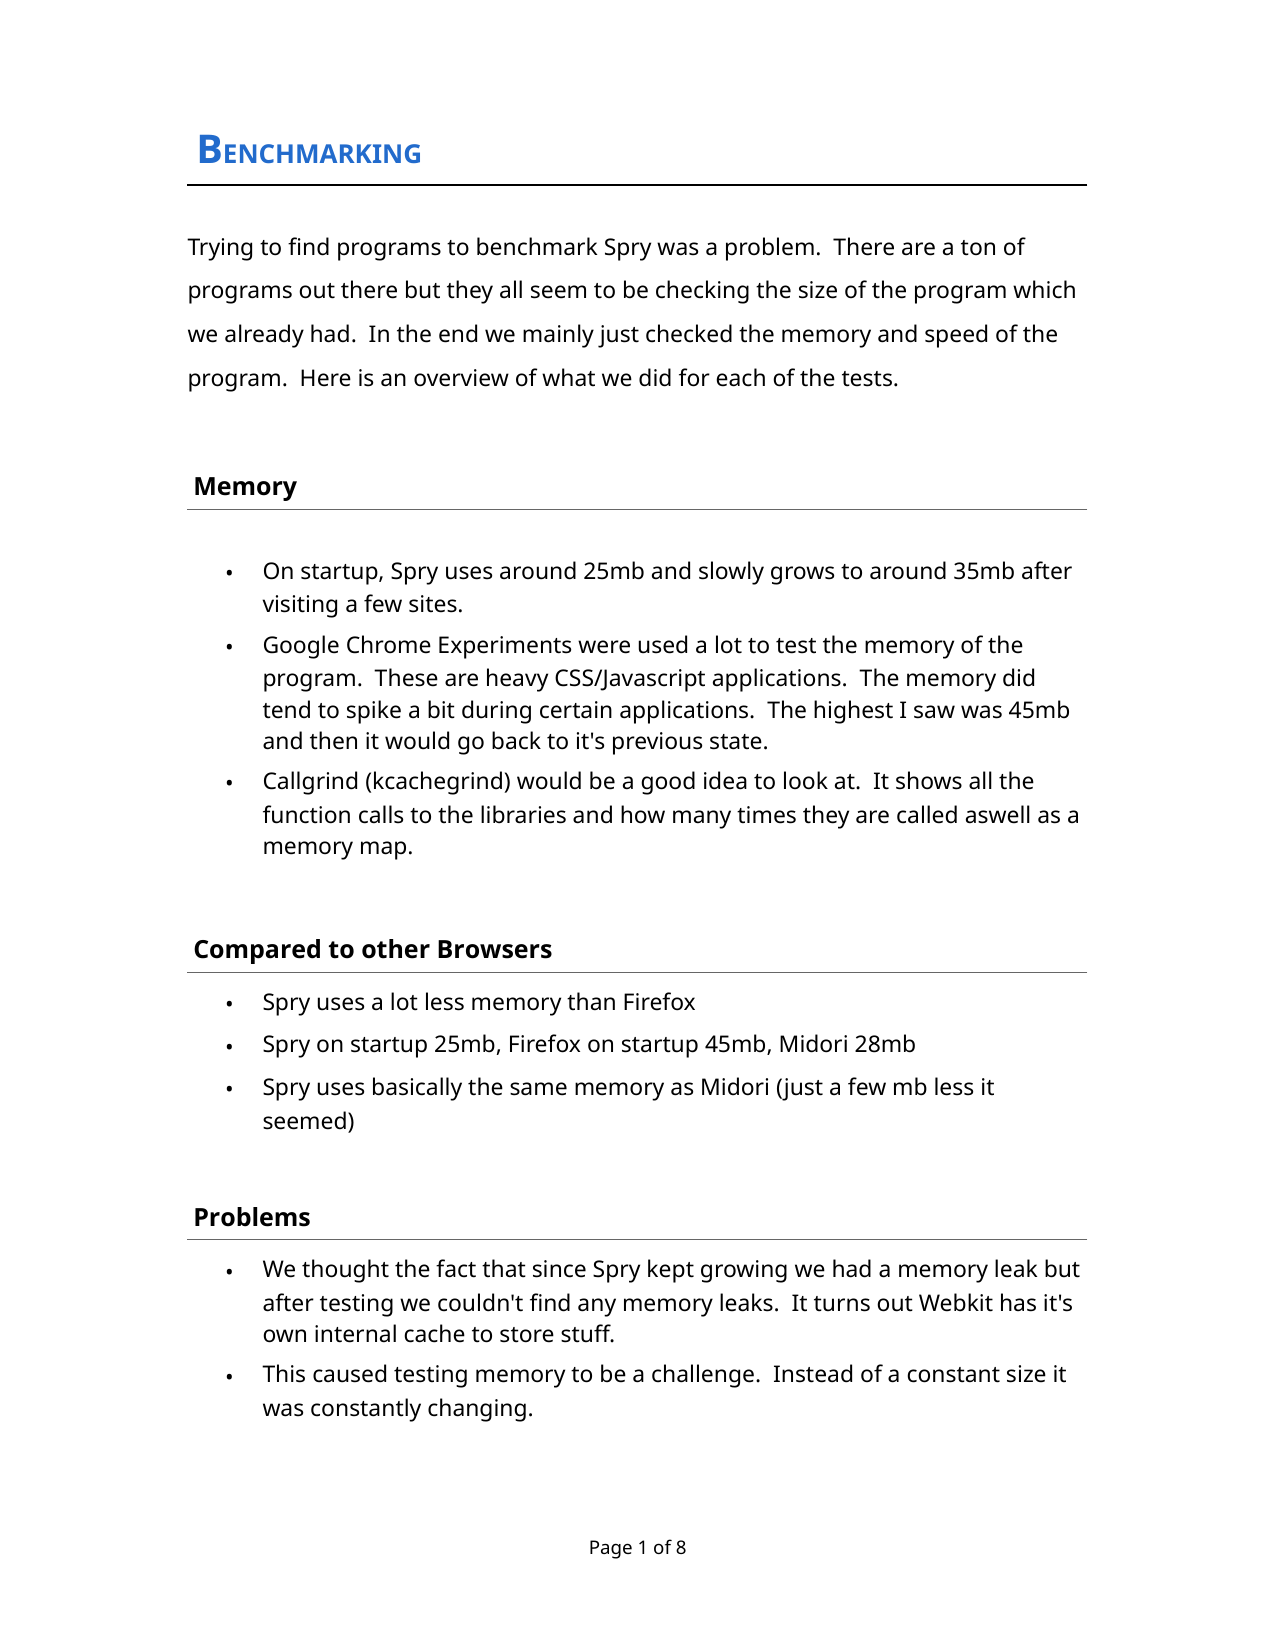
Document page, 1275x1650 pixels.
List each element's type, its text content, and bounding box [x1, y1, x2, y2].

subtitle Compared to other Browsers [187, 926, 1087, 972]
list Spry uses a lot less memory than Firefox [225, 986, 1087, 1019]
list Spry uses basically the same memory as Midori (just a few mb less it seemed) [225, 1071, 1087, 1136]
list This caused testing memory to be a challenge. Instead of a constant size it was constantly changing. [225, 1358, 1087, 1423]
list On startup, Spry uses around 25mb and slowly grows to around 35mb after visiting a few sites. [225, 555, 1087, 620]
subtitle Problems [187, 1193, 1087, 1239]
text Trying to find programs to benchmark Spry was a problem. There are a ton of programs out there but they all seem to be checking the size of the program which we already had. In the end we mainly just checked the memory and speed of the program. Here is an overview of what we did for each of the tests. [187, 231, 1087, 393]
list Spry on startup 25mb, Firefox on startup 45mb, Midori 28mb [225, 1028, 1087, 1062]
list We thought the fact that since Spry kept growing we had a memory leak but after testing we couldn't find any memory leaks. It turns out Webkit has it's own internal cache to store stuff. [225, 1253, 1087, 1349]
list Google Chrome Experiments were used a lot to test the memory of the program. These are heavy CSS/Javascript applications. The memory did tend to spike a bit during certain applications. The highest I saw was 45mb and then it would go back to it's previous state. [225, 628, 1087, 756]
list Callgrind (kcachegrind) would be a good idea to look at. It shows all the function calls to the libraries and how many times they are called aswell as a memory map. [225, 765, 1087, 861]
subtitle Benchmarking [187, 112, 1087, 184]
subtitle Memory [187, 463, 1087, 509]
